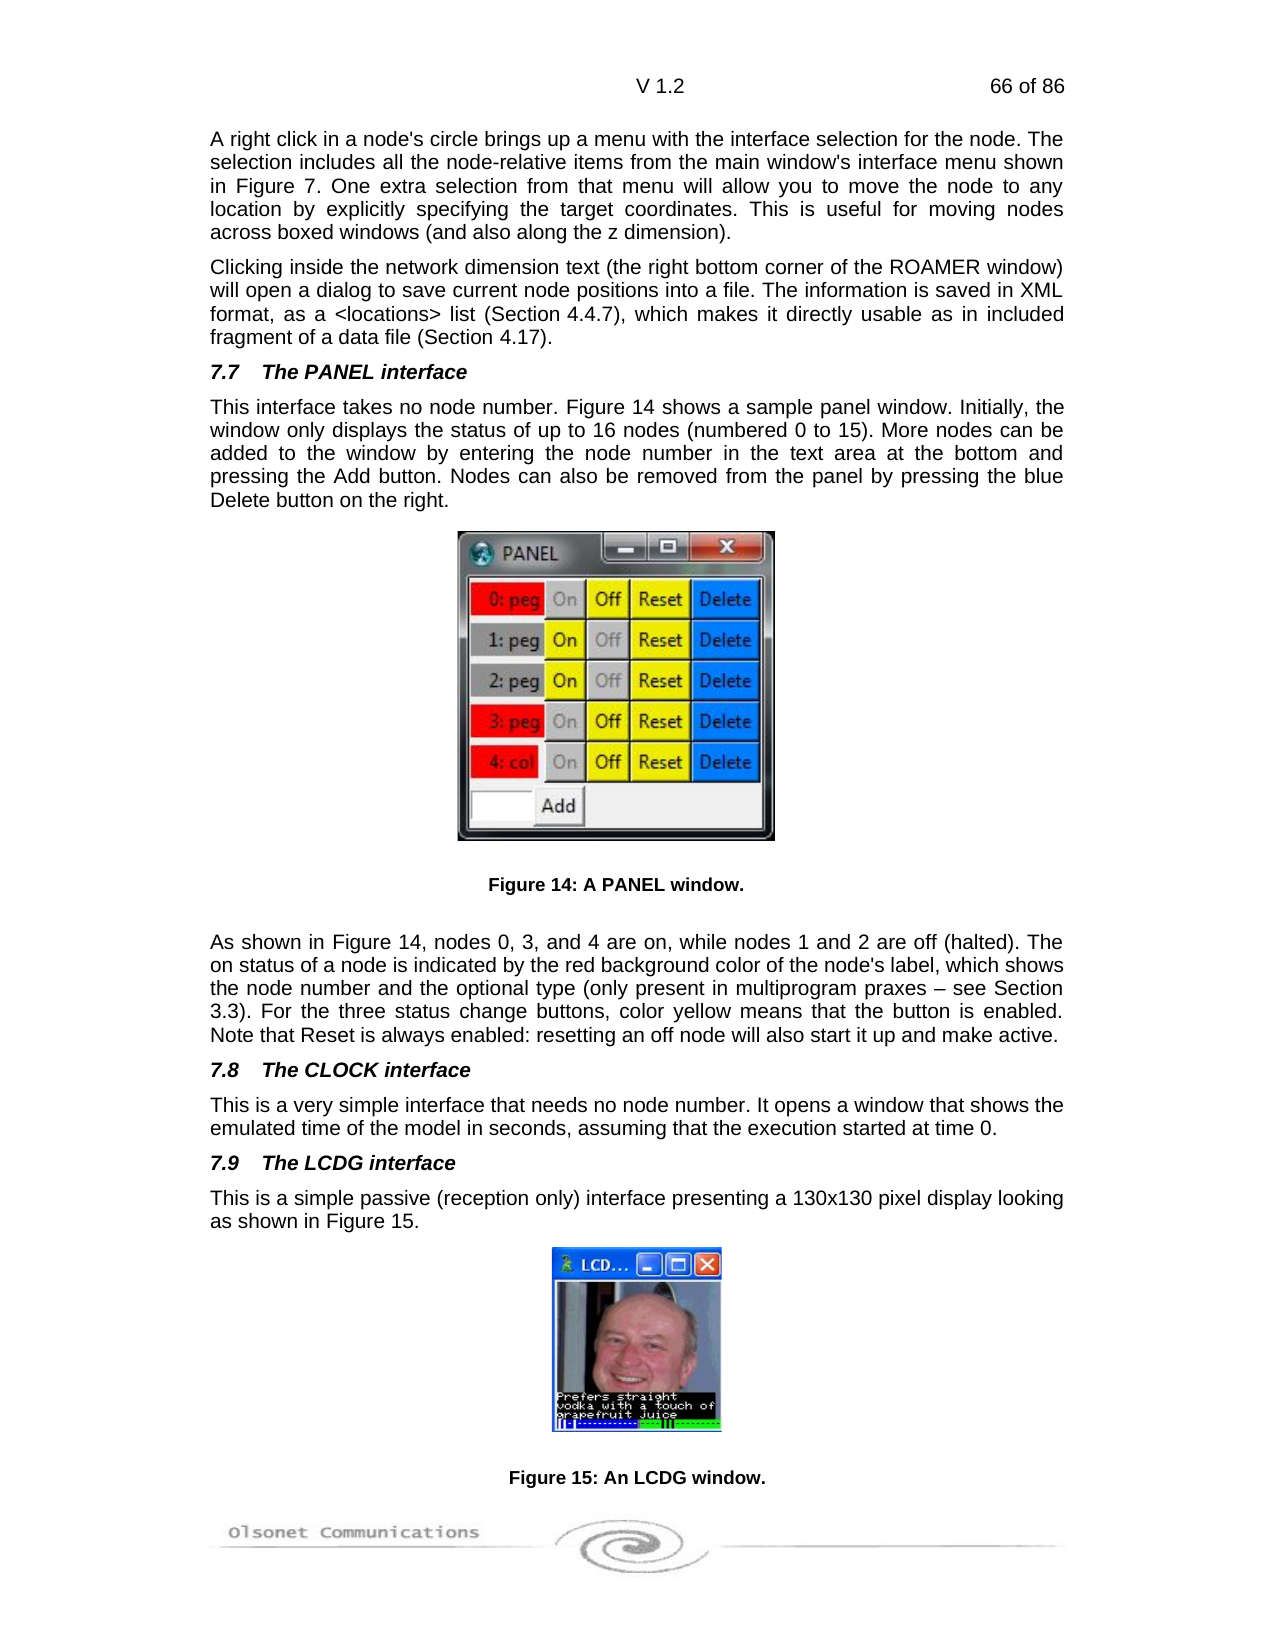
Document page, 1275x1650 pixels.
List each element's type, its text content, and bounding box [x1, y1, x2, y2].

text This is a simple passive (reception only) interface presenting a 130x130 pixel display looking as shown in Figure 15. [210, 1187, 1065, 1233]
text As shown in Figure 14, nodes 0, 3, and 4 are on, while nodes 1 and 2 are off (halted). The on status of a node is indicated by the red background color of the node's label, which shows the node number and the optional type (only present in multiprogram praxes – see Section 3.3). For the three status change buttons, color yellow means that the button is enabled. Note that Reset is always enabled: resetting an off node will also start it up and make active. [210, 930, 1065, 1047]
subtitle The LCDG interface [210, 1152, 1065, 1175]
picture [210, 1504, 1065, 1596]
picture [551, 1247, 722, 1432]
text This interface takes no node number. Figure 14 shows a sample panel window. Initially, the window only displays the status of up to 16 nodes (numbered 0 to 15). More nodes can be added to the window by entering the node number in the text area at the bottom and pressing the Add button. Nodes can also be removed from the panel by pressing the blue Delete button on the right. [210, 395, 1065, 511]
subtitle The PANEL interface [210, 360, 1065, 383]
text A right click in a node's circle brings up a menu with the interface selection for the node. The selection includes all the node-relative items from the main window's interface menu shown in Figure 7. One extra selection from that menu will allow you to move the node to any location by explicitly specifying the target coordinates. This is useful for moving nodes across boxed windows (and also along the z dimension). [210, 128, 1065, 244]
text Figure 15: An LCDG window. [453, 1467, 822, 1488]
text This is a very simple interface that needs no node number. It opens a window that shows the emulated time of the model in seconds, assuming that the execution started at time 0. [210, 1093, 1065, 1140]
subtitle The CLOCK interface [210, 1058, 1065, 1082]
text Clicking inside the network dimension text (the right bottom corner of the ROAMER window) will open a dialog to save current node positions into a file. The information is saved in XML format, as a <locations> list (Section 4.4.7), which makes it directly usable as in included fragment of a data file (Section 4.17). [210, 256, 1065, 348]
picture [457, 531, 775, 841]
text Figure 14: A PANEL window. [445, 874, 787, 895]
text [453, 1247, 822, 1467]
